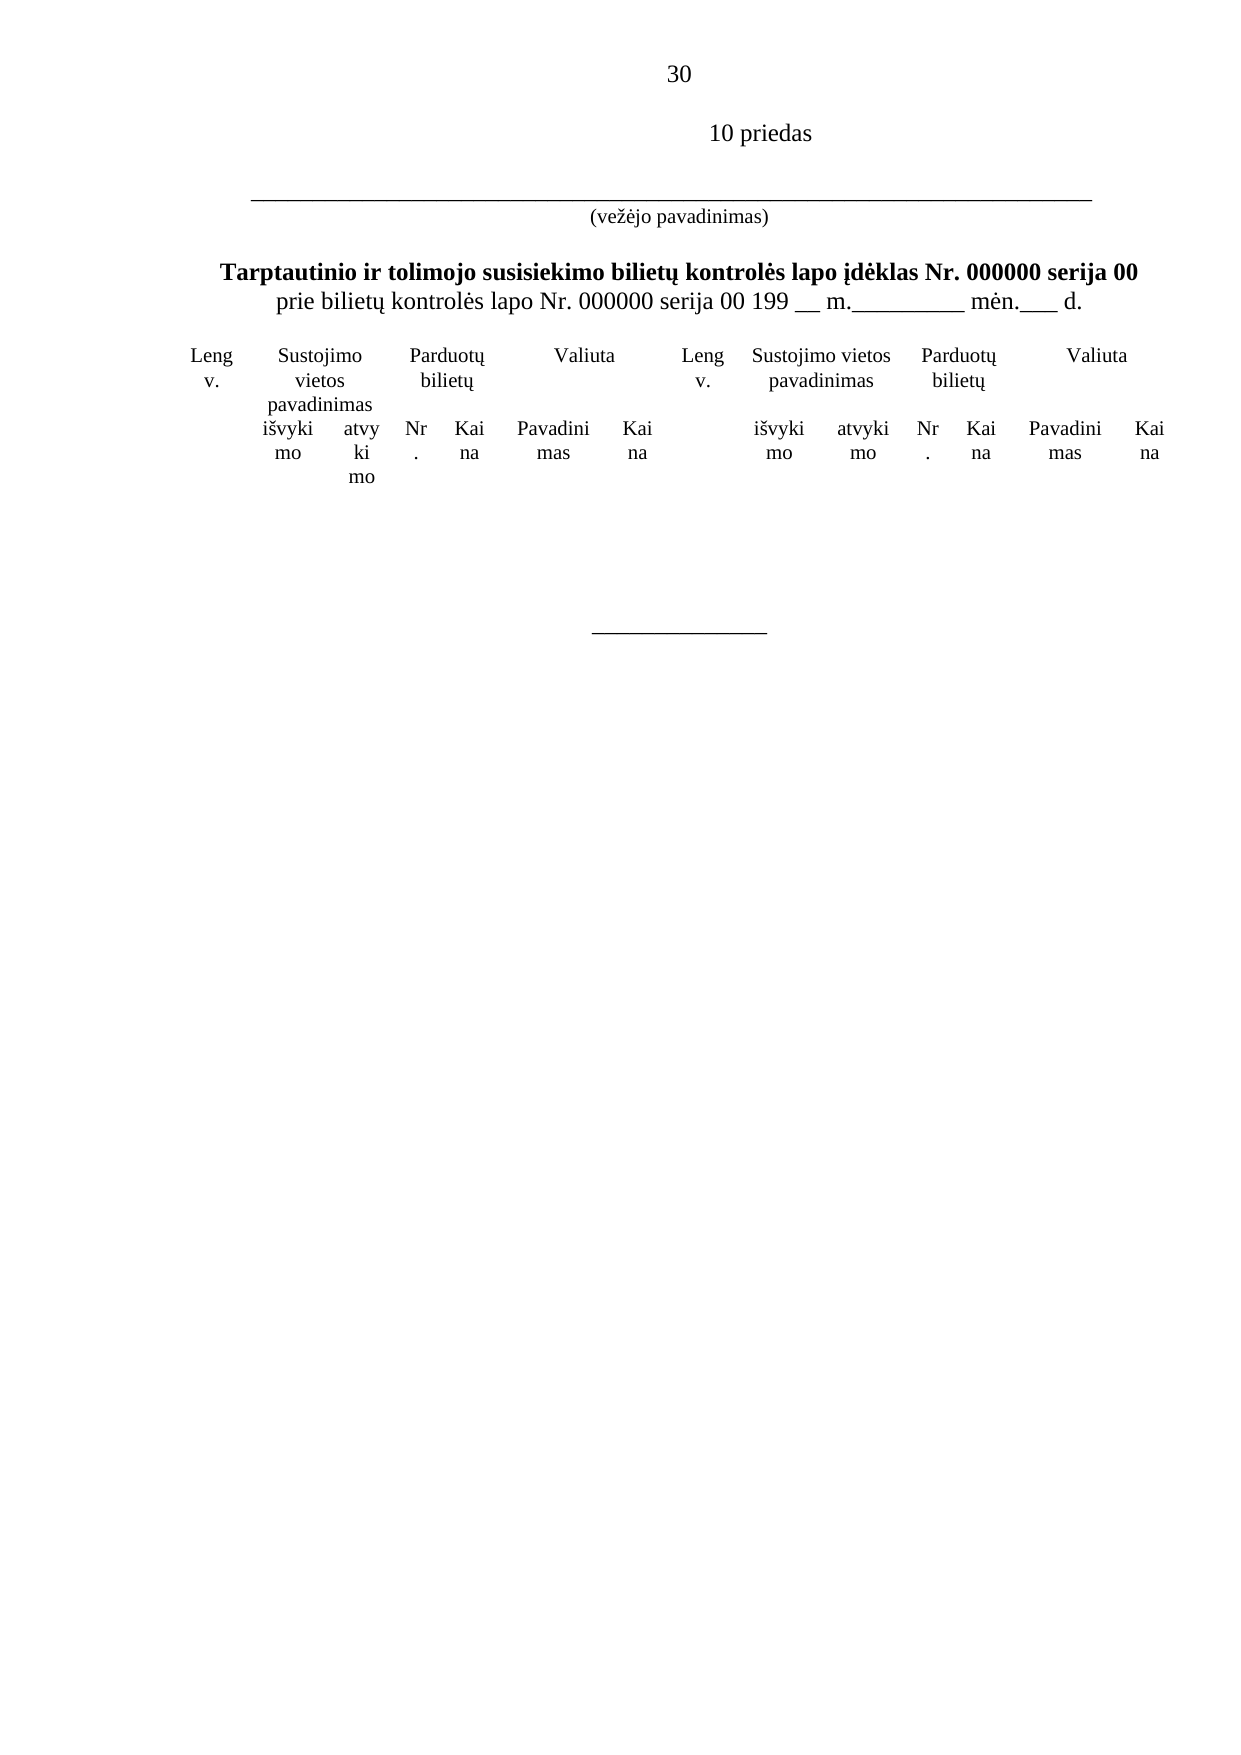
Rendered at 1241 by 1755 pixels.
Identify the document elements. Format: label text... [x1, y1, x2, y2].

table_cell [950, 488, 1012, 512]
table_cell [438, 536, 500, 560]
table_cell [606, 584, 668, 608]
table_cell [500, 584, 606, 608]
table_cell [500, 536, 606, 560]
table_cell [330, 488, 393, 512]
table_header Valiuta [500, 344, 668, 416]
table_header Valiuta [1012, 344, 1181, 416]
table_cell [394, 584, 438, 608]
table_cell [500, 560, 606, 584]
table_cell [905, 584, 950, 608]
table_cell [438, 488, 500, 512]
table_cell [905, 488, 950, 512]
table_cell [246, 512, 330, 536]
table_cell [1012, 536, 1118, 560]
table_cell [177, 560, 246, 584]
table_cell [821, 488, 905, 512]
table_header Sustojimo vietos pavadinimas [737, 344, 905, 416]
table_cell [950, 560, 1012, 584]
table_cell [606, 536, 668, 560]
table_cell [438, 560, 500, 584]
table_cell [177, 488, 246, 512]
table_cell [330, 584, 393, 608]
table_header Lengv. [669, 344, 737, 488]
table_header Parduotų bilietų [394, 344, 500, 416]
table_cell [500, 512, 606, 536]
table_cell [1118, 536, 1181, 560]
table_cell [394, 536, 438, 560]
table_cell [177, 512, 246, 536]
table_cell [394, 512, 438, 536]
table_cell [1118, 584, 1181, 608]
table_cell [330, 536, 393, 560]
table_cell [821, 512, 905, 536]
table_cell [669, 488, 737, 512]
table_cell [821, 536, 905, 560]
table_cell Pavadinimas [1012, 416, 1118, 488]
table_cell [1118, 512, 1181, 536]
table_cell [737, 584, 821, 608]
table_cell [737, 560, 821, 584]
table_cell [905, 512, 950, 536]
table_cell [330, 512, 393, 536]
table_cell [438, 584, 500, 608]
table_cell [606, 488, 668, 512]
text ______________ [177, 608, 1181, 637]
table_cell Kaina [438, 416, 500, 488]
table_cell [606, 560, 668, 584]
text Tarptautinio ir tolimojo susisiekimo bilietų kontrolės lapo įdėklas Nr. 000000 serija 00 [177, 257, 1181, 286]
table_cell [394, 560, 438, 584]
table_cell [737, 512, 821, 536]
table_cell [905, 560, 950, 584]
table_cell Nr. [394, 416, 438, 488]
table_cell [905, 536, 950, 560]
table_cell [177, 536, 246, 560]
table_cell [1012, 584, 1118, 608]
text (vežėjo pavadinimas) [177, 204, 1181, 228]
table_cell [246, 536, 330, 560]
table_cell [438, 512, 500, 536]
table_cell [394, 488, 438, 512]
table_cell [246, 560, 330, 584]
table_cell Kaina [606, 416, 668, 488]
table_cell [246, 584, 330, 608]
table_cell Nr. [905, 416, 950, 488]
table_cell [500, 488, 606, 512]
table_cell [950, 536, 1012, 560]
text prie bilietų kontrolės lapo Nr. 000000 serija 00 199 __ m._________ mėn.___ d. [177, 286, 1181, 315]
table_cell [1118, 488, 1181, 512]
table_cell [330, 560, 393, 584]
table_cell [950, 512, 1012, 536]
table_cell Kaina [950, 416, 1012, 488]
table_cell [737, 488, 821, 512]
table_cell [821, 560, 905, 584]
table_cell išvykimo [737, 416, 821, 488]
table_cell [246, 488, 330, 512]
table_cell [177, 584, 246, 608]
table_header Lengv. [177, 344, 246, 488]
text 10 priedas [709, 118, 1181, 147]
table_cell [669, 512, 737, 536]
table_cell išvykimo [246, 416, 330, 488]
table_cell [1118, 560, 1181, 584]
table_cell [737, 536, 821, 560]
table_cell [950, 584, 1012, 608]
table_header Parduotų bilietų [905, 344, 1012, 416]
table_cell atvykimo [821, 416, 905, 488]
table_cell [821, 584, 905, 608]
table_cell [669, 584, 737, 608]
table_cell [1012, 488, 1118, 512]
table_cell Kaina [1118, 416, 1181, 488]
table_cell Pavadinimas [500, 416, 606, 488]
table_header Sustojimo vietos pavadinimas [246, 344, 393, 416]
table_cell [606, 512, 668, 536]
table_cell [669, 560, 737, 584]
table_cell [1012, 512, 1118, 536]
table_cell atvyki mo [330, 416, 393, 488]
table_cell [1012, 560, 1118, 584]
table_cell [669, 536, 737, 560]
